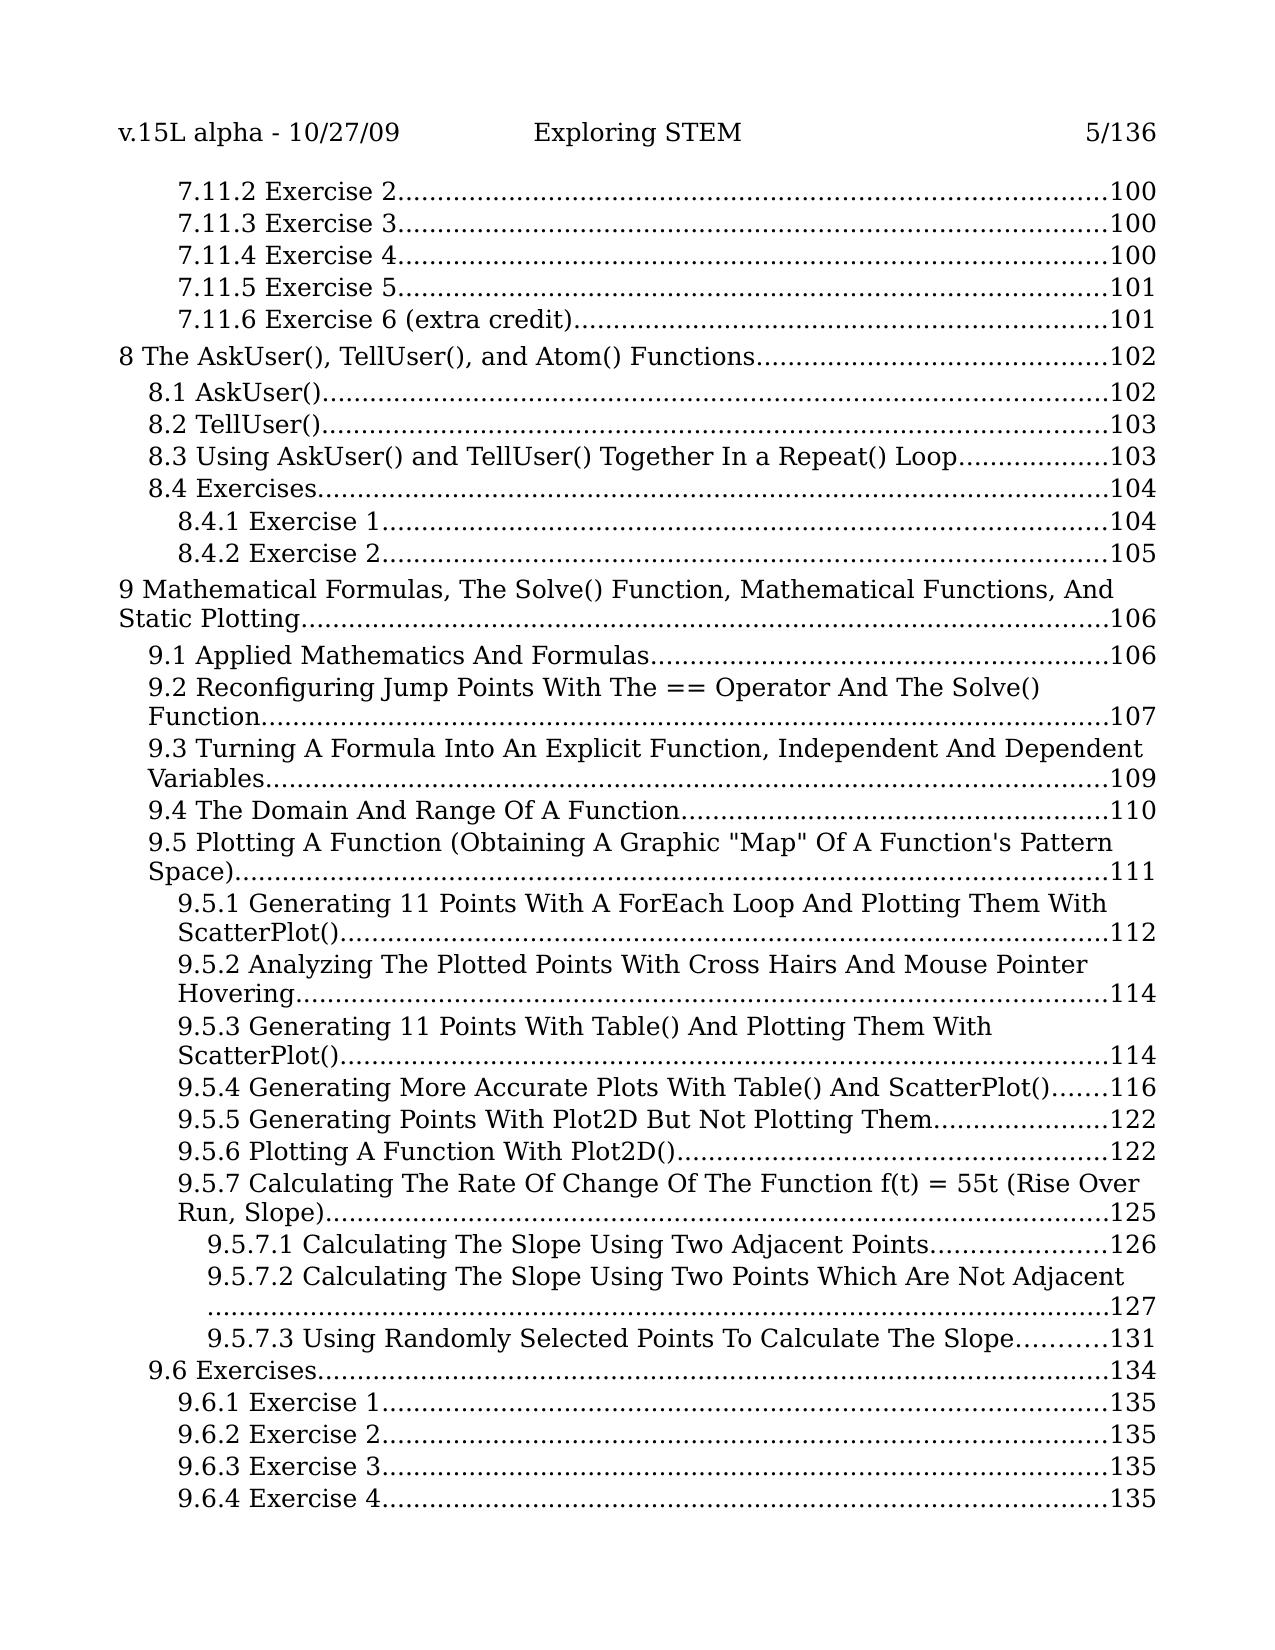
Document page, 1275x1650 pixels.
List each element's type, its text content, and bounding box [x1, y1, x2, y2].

text 8.4.2 Exercise 2 105 [177, 539, 1157, 568]
text 9.5.7 Calculating The Rate Of Change Of The Function f(t) = 55t (Rise Over Run, Slope) 125 [177, 1169, 1157, 1228]
text 9.5.3 Generating 11 Points With Table() And Plotting Them With ScatterPlot() 114 [177, 1012, 1157, 1070]
text 8.4 Exercises 104 [148, 475, 1157, 504]
text 8.1 AskUser() 102 [148, 378, 1157, 408]
text 9.5 Plotting A Function (Obtaining A Graphic "Map" Of A Function's Pattern Space) 111 [148, 828, 1157, 886]
text 7.11.4 Exercise 4 100 [177, 241, 1157, 270]
text 9.5.2 Analyzing The Plotted Points With Cross Hairs And Mouse Pointer Hovering 114 [177, 951, 1157, 1009]
text 9.5.7.1 Calculating The Slope Using Two Adjacent Points 126 [207, 1231, 1157, 1260]
text 8.3 Using AskUser() and TellUser() Together In a Repeat() Loop 103 [148, 443, 1157, 472]
text 9.5.5 Generating Points With Plot2D But Not Plotting Them 122 [177, 1105, 1157, 1134]
text 7.11.3 Exercise 3 100 [177, 209, 1157, 238]
text 9.4 The Domain And Range Of A Function 110 [148, 796, 1157, 825]
text 9.6.1 Exercise 1 135 [177, 1388, 1157, 1417]
text 8.4.1 Exercise 1 104 [177, 507, 1157, 536]
text 9.1 Applied Mathematics And Formulas 106 [148, 641, 1157, 671]
text 9.5.4 Generating More Accurate Plots With Table() And ScatterPlot() 116 [177, 1073, 1157, 1102]
text 9.6 Exercises 134 [148, 1356, 1157, 1385]
text 7.11.5 Exercise 5 101 [177, 273, 1157, 302]
text 8.2 TellUser() 103 [148, 411, 1157, 440]
text 9.2 Reconfiguring Jump Points With The == Operator And The Solve() Function 107 [148, 673, 1157, 732]
text 7.11.2 Exercise 2 100 [177, 177, 1157, 206]
text 9.5.6 Plotting A Function With Plot2D() 122 [177, 1137, 1157, 1166]
text 8 The AskUser(), TellUser(), and Atom() Functions 102 [118, 342, 1157, 371]
text 7.11.6 Exercise 6 (extra credit) 101 [177, 305, 1157, 334]
text 9.3 Turning A Formula Into An Explicit Function, Independent And Dependent Variables 109 [148, 735, 1157, 793]
text 9.5.1 Generating 11 Points With A ForEach Loop And Plotting Them With ScatterPlot() 112 [177, 889, 1157, 948]
text 9.6.4 Exercise 4 135 [177, 1484, 1157, 1513]
text 9.6.3 Exercise 3 135 [177, 1452, 1157, 1481]
text 9 Mathematical Formulas, The Solve() Function, Mathematical Functions, And Static Plotting 106 [118, 576, 1157, 634]
text 9.6.2 Exercise 2 135 [177, 1420, 1157, 1449]
text 9.5.7.3 Using Randomly Selected Points To Calculate The Slope 131 [207, 1324, 1157, 1353]
text 9.5.7.2 Calculating The Slope Using Two Points Which Are Not Adjacent 127 [207, 1263, 1157, 1321]
